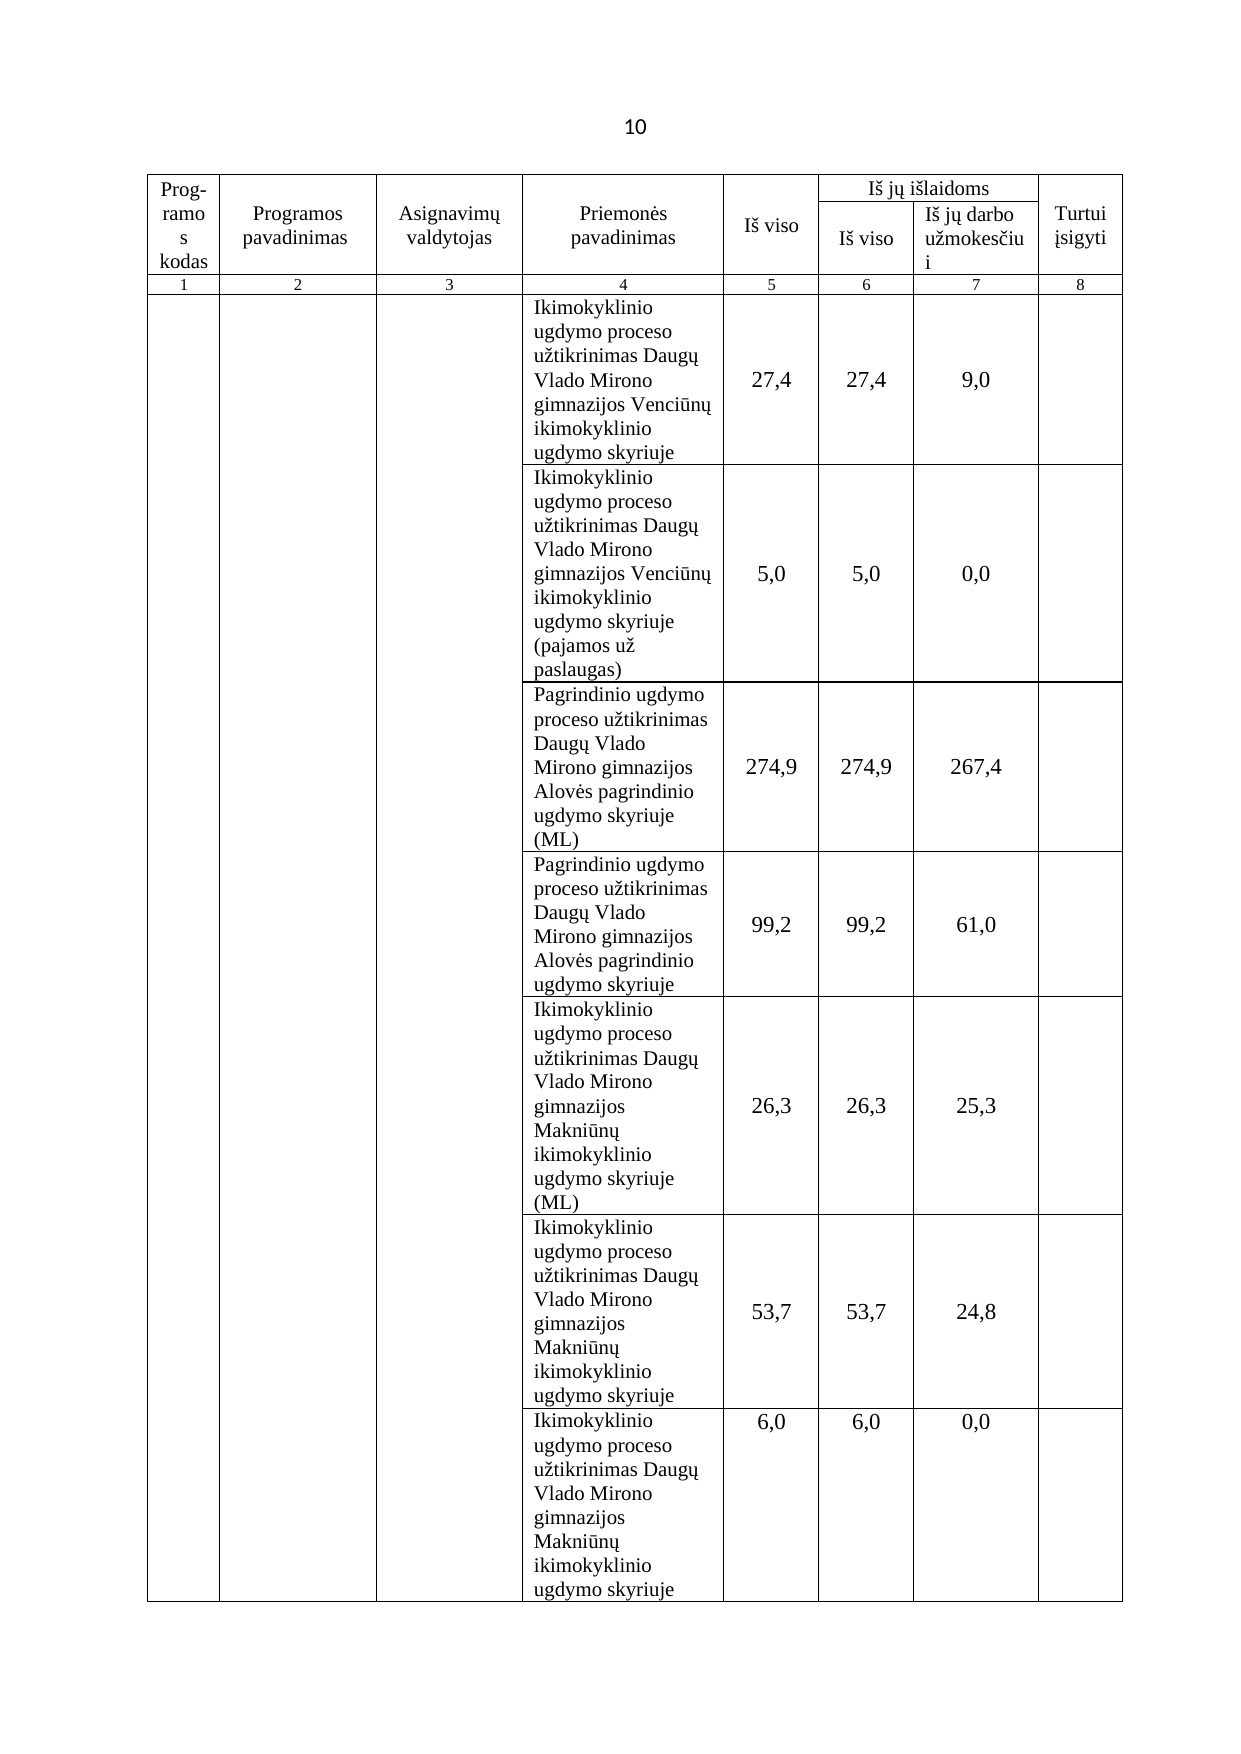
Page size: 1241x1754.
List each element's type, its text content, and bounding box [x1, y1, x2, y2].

table_cell Ikimokyklinio ugdymo proceso užtikrinimas Daugų Vlado Mirono gimnazijos Makniūnų ikimokyklinio ugdymo skyriuje (ML) [523, 997, 723, 1214]
table_cell 53,7 [819, 1215, 913, 1407]
table_cell 6,0 [724, 1409, 818, 1601]
table_cell [1039, 852, 1122, 996]
table_cell 8 [1039, 275, 1122, 294]
table_cell 25,3 [914, 997, 1038, 1214]
table_cell 6,0 [819, 1409, 913, 1601]
table_cell 0,0 [914, 1409, 1038, 1601]
table_header Programos pavadinimas [220, 175, 376, 274]
table_cell 7 [914, 275, 1038, 294]
table_cell Pagrindinio ugdymo proceso užtikrinimas Daugų Vlado Mirono gimnazijos Alovės pagrindinio ugdymo skyriuje (ML) [523, 683, 723, 851]
table_cell [1039, 465, 1122, 681]
table_cell 274,9 [819, 683, 913, 851]
table_cell 9,0 [914, 295, 1038, 464]
table_cell 24,8 [914, 1215, 1038, 1407]
table_cell [377, 295, 522, 1601]
table_cell 99,2 [819, 852, 913, 996]
table_cell Iš viso [819, 202, 913, 274]
table_header Turtui įsigyti [1039, 175, 1122, 274]
table_cell 5 [724, 275, 818, 294]
table_cell 267,4 [914, 683, 1038, 851]
table_cell [1039, 683, 1122, 851]
table_cell 5,0 [724, 465, 818, 681]
table_header Asignavimų valdytojas [377, 175, 522, 274]
table_header Prog-ramos kodas [148, 175, 219, 274]
table_cell 61,0 [914, 852, 1038, 996]
table_header Iš jų išlaidoms [819, 175, 1038, 201]
table_cell Ikimokyklinio ugdymo proceso užtikrinimas Daugų Vlado Mirono gimnazijos Venciūnų ikimokyklinio ugdymo skyriuje [523, 295, 723, 464]
table_cell [1039, 1409, 1122, 1601]
table_cell 0,0 [914, 465, 1038, 681]
table_cell [1039, 295, 1122, 464]
table_cell 3 [377, 275, 522, 294]
table_cell 26,3 [724, 997, 818, 1214]
table_cell 99,2 [724, 852, 818, 996]
table_cell [148, 295, 219, 1601]
table_header Iš viso [724, 175, 818, 274]
table_cell 5,0 [819, 465, 913, 681]
table_cell Ikimokyklinio ugdymo proceso užtikrinimas Daugų Vlado Mirono gimnazijos Makniūnų ikimokyklinio ugdymo skyriuje [523, 1409, 723, 1601]
table_cell 26,3 [819, 997, 913, 1214]
table_cell [220, 295, 376, 1601]
table_cell 4 [523, 275, 723, 294]
table_cell 53,7 [724, 1215, 818, 1407]
table_cell [1039, 997, 1122, 1214]
table_cell Iš jų darbo užmokesčiui [914, 202, 1038, 274]
table_cell 6 [819, 275, 913, 294]
table_cell Pagrindinio ugdymo proceso užtikrinimas Daugų Vlado Mirono gimnazijos Alovės pagrindinio ugdymo skyriuje [523, 852, 723, 996]
table_cell 274,9 [724, 683, 818, 851]
table_cell 27,4 [724, 295, 818, 464]
table_cell Ikimokyklinio ugdymo proceso užtikrinimas Daugų Vlado Mirono gimnazijos Venciūnų ikimokyklinio ugdymo skyriuje (pajamos už paslaugas) [523, 465, 723, 681]
table_cell Ikimokyklinio ugdymo proceso užtikrinimas Daugų Vlado Mirono gimnazijos Makniūnų ikimokyklinio ugdymo skyriuje [523, 1215, 723, 1407]
table_cell [1039, 1215, 1122, 1407]
table_header Priemonės pavadinimas [523, 175, 723, 274]
table_cell 1 [148, 275, 219, 294]
table_cell 2 [220, 275, 376, 294]
table_cell 27,4 [819, 295, 913, 464]
